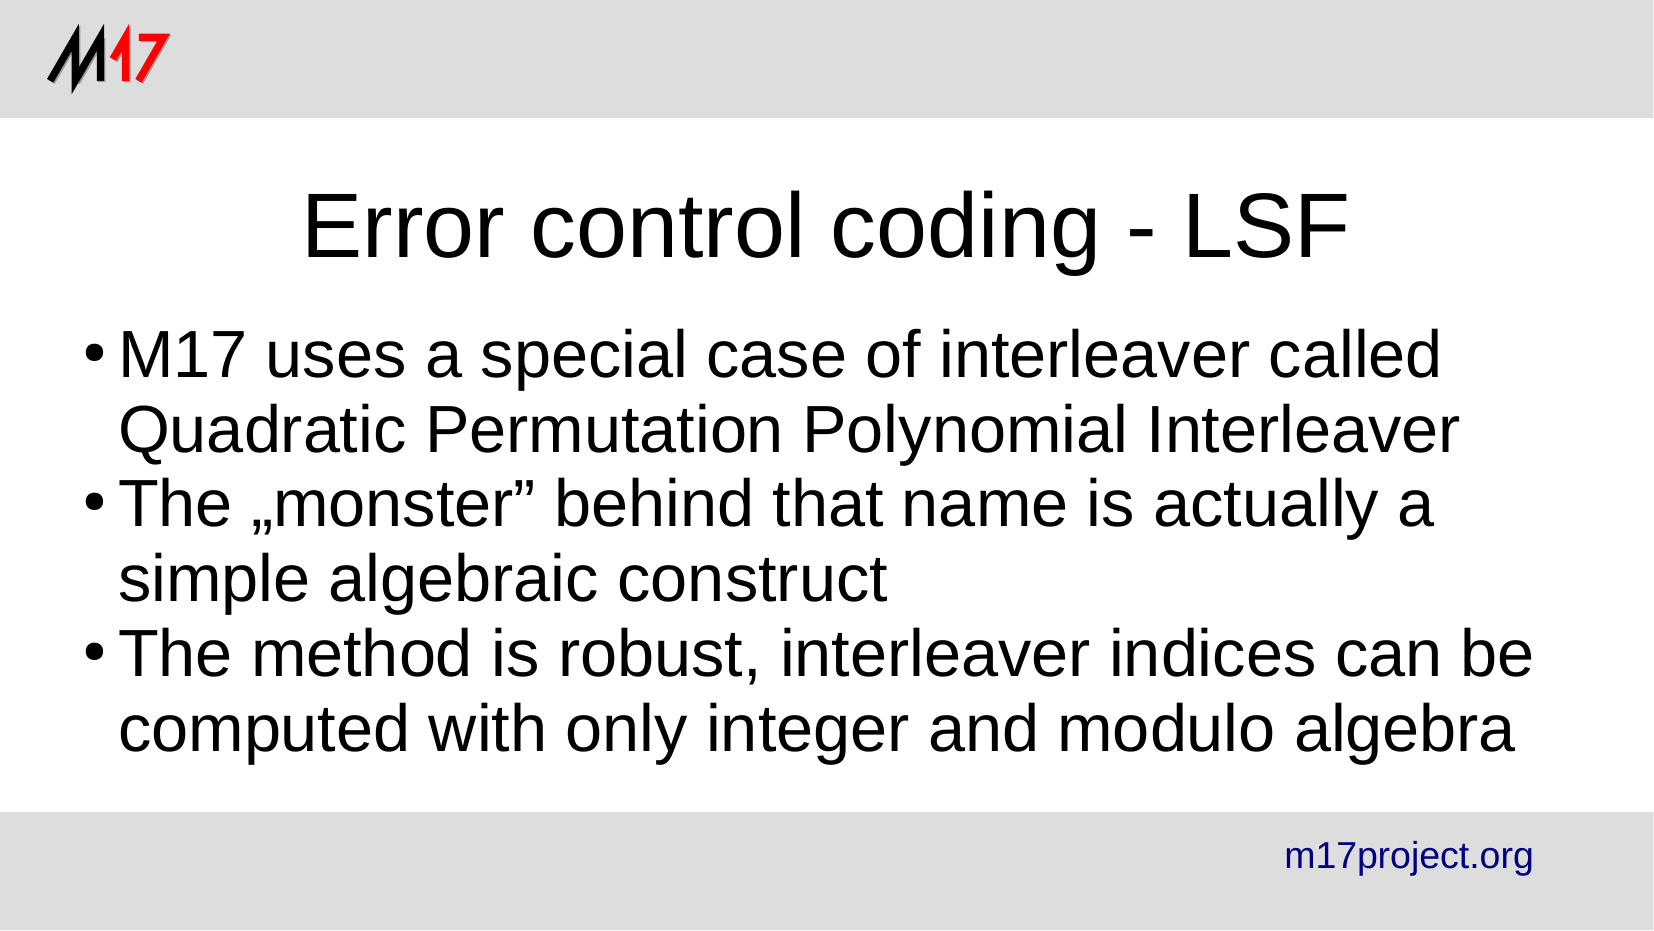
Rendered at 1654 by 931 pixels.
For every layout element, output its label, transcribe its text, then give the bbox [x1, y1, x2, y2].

picture [39, 16, 178, 102]
text_box [0, 812, 1654, 931]
text_box m17project.org [1269, 826, 1654, 897]
text_box [0, 0, 1654, 119]
title Error control coding - LSF [82, 147, 1571, 303]
subtitle M17 uses a special case of interleaver called Quadratic Permutation Polynomial Interleaver The „monster” behind that name is actually a simple algebraic construct The method is robust, interleaver indices can be computed with only integer and modulo algebra [82, 316, 1571, 812]
